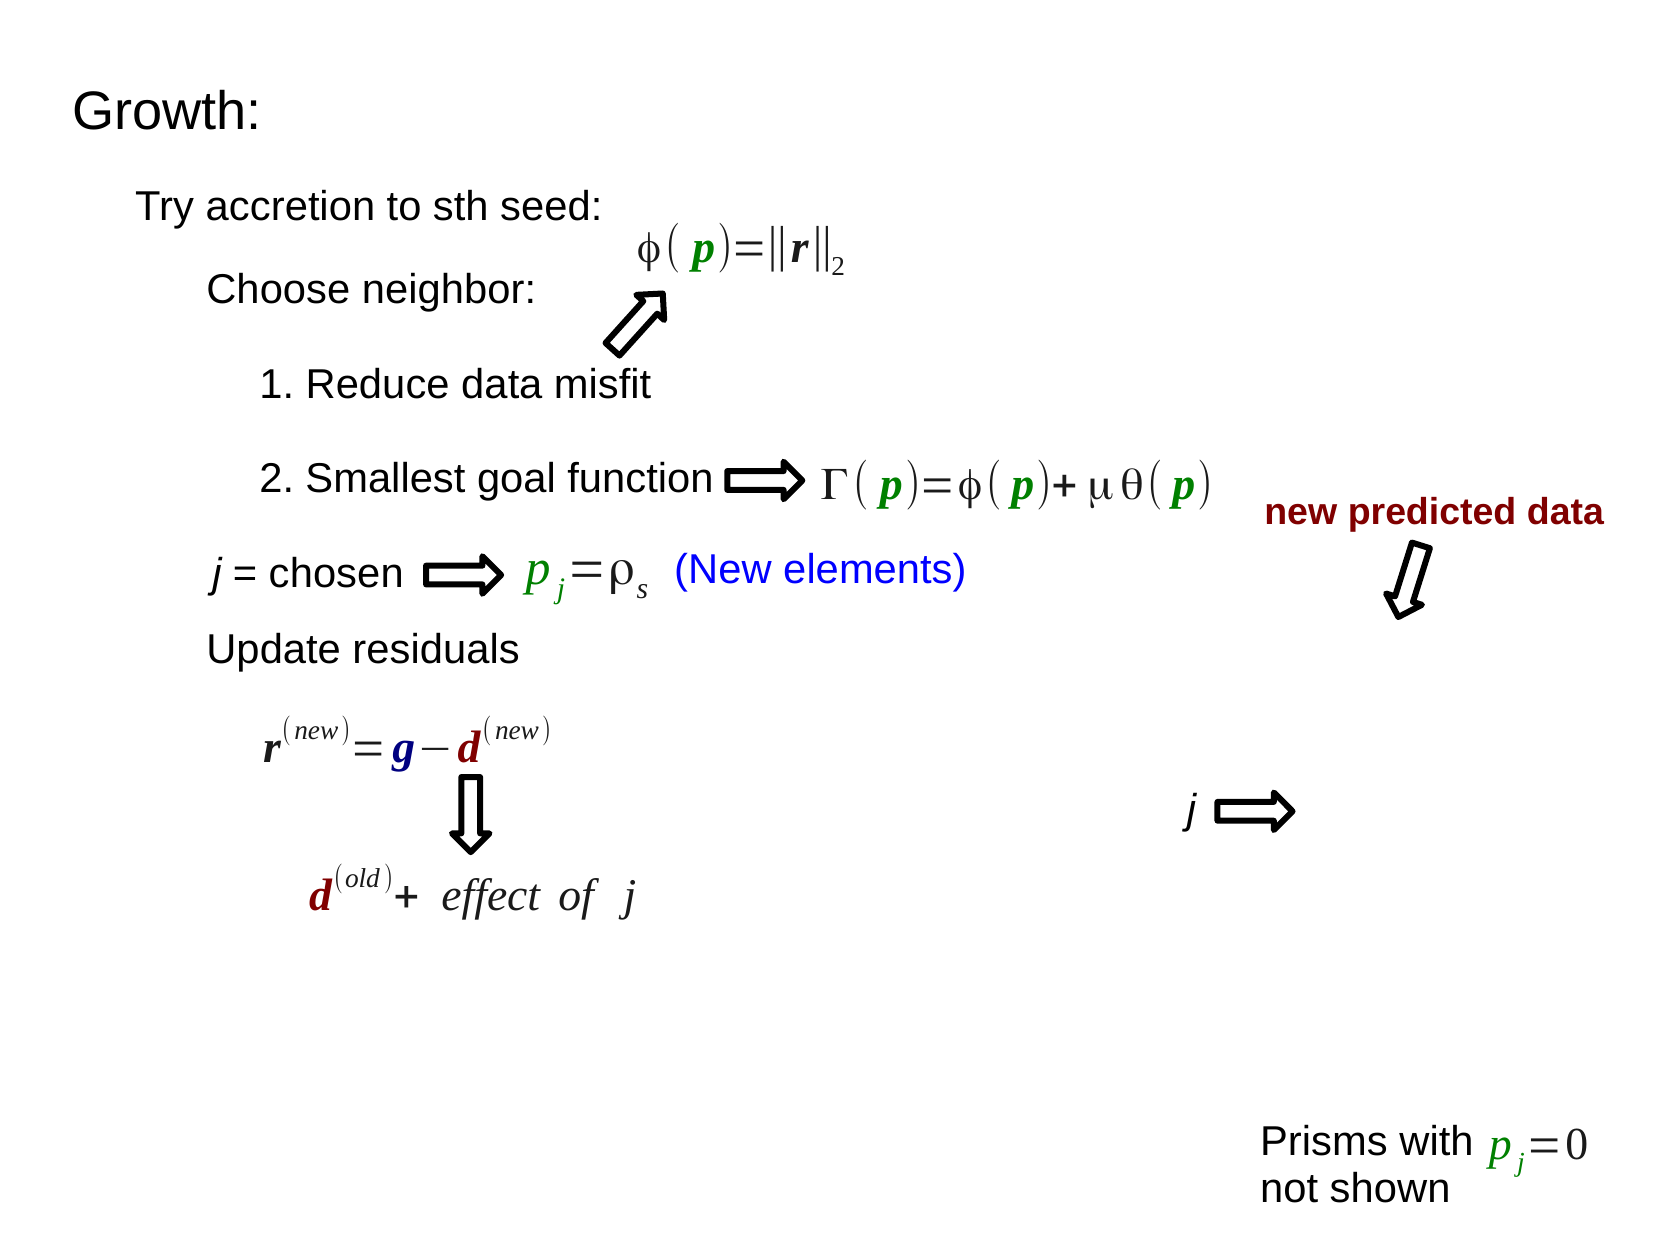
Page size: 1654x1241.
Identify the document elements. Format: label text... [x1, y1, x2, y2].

chart [814, 455, 1220, 515]
text_box Growth: [57, 73, 277, 156]
text_box j [1172, 778, 1211, 847]
text_box 1. Reduce data misfit [244, 352, 664, 420]
text_box (New elements) [659, 538, 982, 606]
chart [299, 862, 643, 926]
chart [1476, 1117, 1595, 1179]
chart [513, 538, 655, 606]
text_box [1237, 1087, 1613, 1241]
text_box 2. Smallest goal function [244, 447, 729, 515]
text_box j = chosen [197, 542, 419, 610]
text_box new predicted data [1249, 482, 1620, 547]
chart [253, 714, 557, 778]
picture [611, 297, 660, 350]
picture [556, 202, 1651, 1240]
picture [731, 471, 797, 490]
text_box Update residuals [191, 618, 535, 686]
text_box Prisms with not shown [1245, 1110, 1501, 1230]
text_box Try accretion to sth seed: [120, 175, 616, 243]
chart [631, 219, 851, 283]
text_box Choose neighbor: [191, 258, 551, 326]
